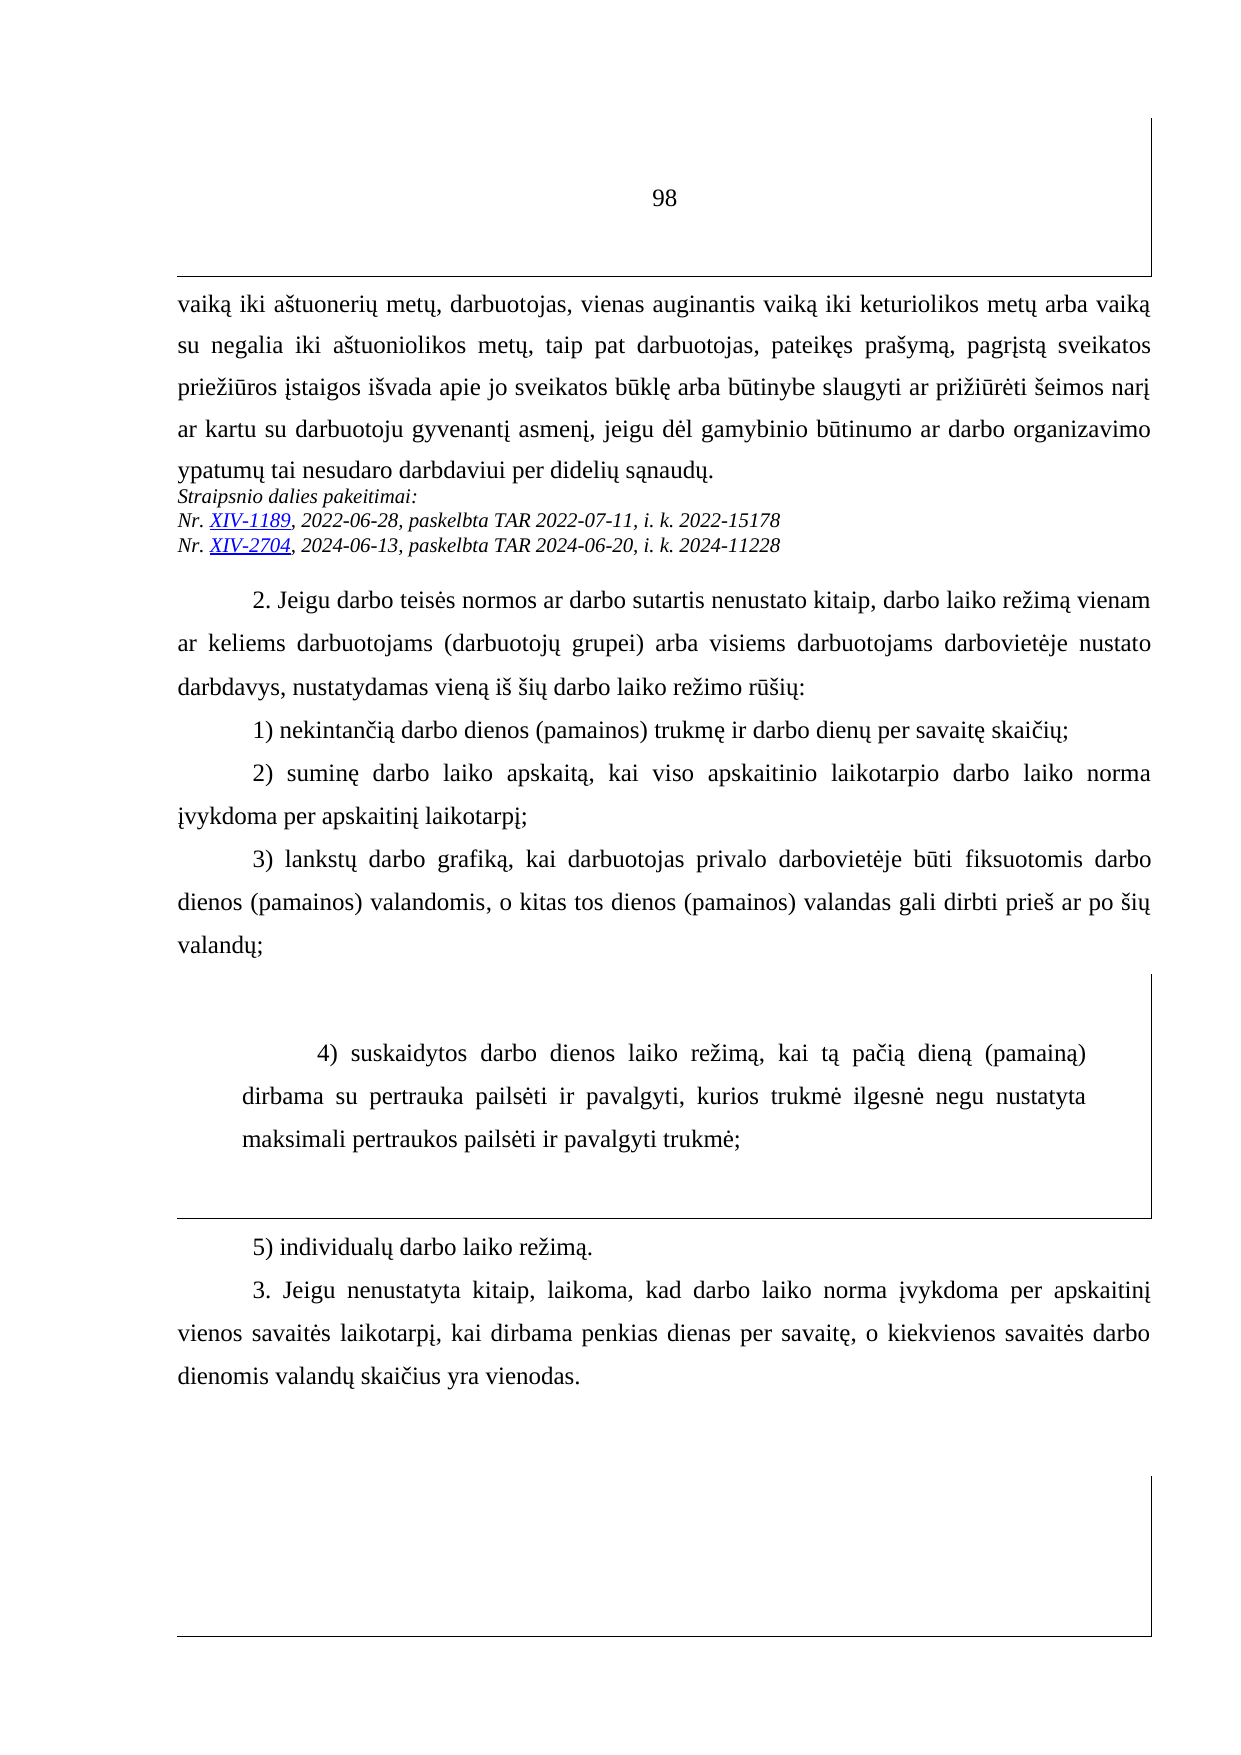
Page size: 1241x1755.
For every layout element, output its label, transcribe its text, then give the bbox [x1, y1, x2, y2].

text vaiką iki aštuonerių metų, darbuotojas, vienas auginantis vaiką iki keturiolikos metų arba vaiką su negalia iki aštuoniolikos metų, taip pat darbuotojas, pateikęs prašymą, pagrįstą sveikatos priežiūros įstaigos išvada apie jo sveikatos būklę arba būtinybe slaugyti ar prižiūrėti šeimos narį ar kartu su darbuotoju gyvenantį asmenį, jeigu dėl gamybinio būtinumo ar darbo organizavimo ypatumų tai nesudaro darbdaviui per didelių sąnaudų. [177, 276, 1152, 484]
text 1) nekintančią darbo dienos (pamainos) trukmę ir darbo dienų per savaitę skaičių; [177, 715, 1152, 743]
text 3) lankstų darbo grafiką, kai darbuotojas privalo darbovietėje būti fiksuotomis darbo dienos (pamainos) valandomis, o kitas tos dienos (pamainos) valandas gali dirbti prieš ar po šių valandų; [177, 844, 1152, 959]
text 5) individualų darbo laiko režimą. [177, 1232, 1152, 1261]
text Straipsnio dalies pakeitimai: [177, 484, 1152, 508]
text Nr. XIV-2704, 2024-06-13, paskelbta TAR 2024-06-20, i. k. 2024-11228 [177, 532, 1152, 557]
text 2. Jeigu darbo teisės normos ar darbo sutartis nenustato kitaip, darbo laiko režimą vienam ar keliems darbuotojams (darbuotojų grupei) arba visiems darbuotojams darbovietėje nustato darbdavys, nustatydamas vieną iš šių darbo laiko režimo rūšių: [177, 585, 1152, 700]
text 4) suskaidytos darbo dienos laiko režimą, kai tą pačią dieną (pamainą) dirbama su pertrauka pailsėti ir pavalgyti, kurios trukmė ilgesnė negu nustatyta maksimali pertraukos pailsėti ir pavalgyti trukmė; [177, 973, 1152, 1218]
text Nr. XIV-1189, 2022-06-28, paskelbta TAR 2022-07-11, i. k. 2022-15178 [177, 508, 1152, 532]
text 2) suminę darbo laiko apskaitą, kai viso apskaitinio laikotarpio darbo laiko norma įvykdoma per apskaitinį laikotarpį; [177, 758, 1152, 830]
text 3. Jeigu nenustatyta kitaip, laikoma, kad darbo laiko norma įvykdoma per apskaitinį vienos savaitės laikotarpį, kai dirbama penkias dienas per savaitę, o kiekvienos savaitės darbo dienomis valandų skaičius yra vienodas. [177, 1275, 1152, 1390]
